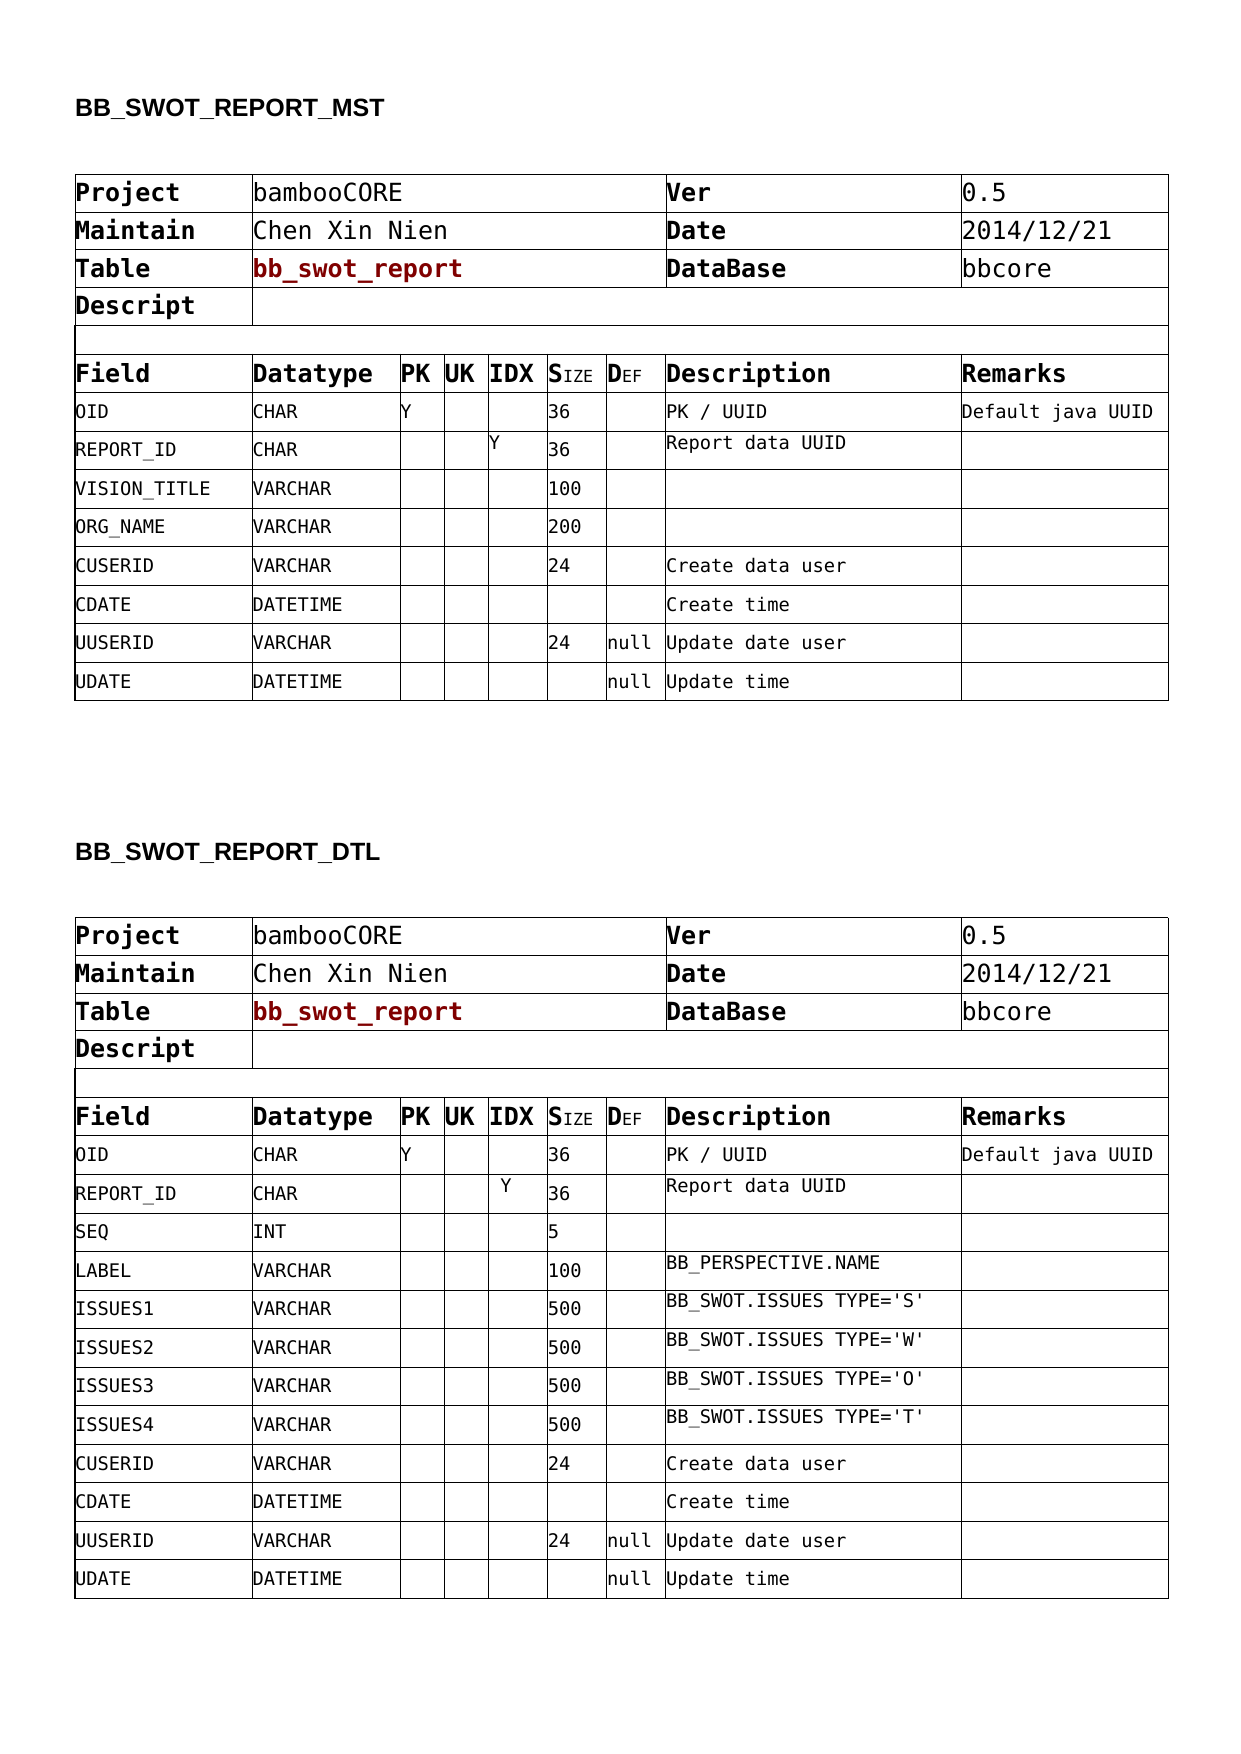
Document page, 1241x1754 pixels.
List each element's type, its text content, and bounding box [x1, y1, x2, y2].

table_cell [401, 1252, 444, 1289]
table_header Ver [667, 175, 961, 212]
table_cell [666, 470, 961, 508]
table_cell CHAR [253, 1175, 400, 1212]
table_cell [445, 1483, 488, 1521]
table_cell [401, 1291, 444, 1328]
table_cell Datatype [253, 1098, 400, 1135]
table_cell ISSUES3 [76, 1368, 252, 1405]
table_cell Descript [76, 1031, 252, 1068]
table_cell BB_SWOT.ISSUES TYPE='S' [666, 1291, 961, 1328]
table_cell [489, 1522, 547, 1559]
table_cell 5 [548, 1214, 606, 1251]
table_cell bb_swot_report [253, 994, 666, 1030]
table_cell 24 [548, 624, 606, 662]
table_cell Create data user [666, 1445, 961, 1482]
table_header bambooCORE [253, 918, 666, 955]
table_cell Table [76, 994, 252, 1030]
table_cell Remarks [962, 1098, 1168, 1135]
table_cell CUSERID [76, 547, 252, 585]
subtitle BB_SWOT_REPORT_DTL [75, 833, 1165, 870]
table_cell [401, 1175, 444, 1212]
table_cell [1169, 585, 1181, 623]
table_cell [962, 470, 1168, 508]
table_cell DATETIME [253, 586, 400, 623]
table_cell 36 [548, 393, 606, 431]
table_header 0.5 [962, 918, 1168, 955]
table_cell [489, 624, 547, 662]
table_cell [76, 1069, 1168, 1097]
table_cell [445, 393, 488, 431]
table_cell VARCHAR [253, 1368, 400, 1405]
table_cell DataBase [667, 994, 961, 1030]
table_cell [401, 663, 444, 700]
table_cell [1169, 1213, 1181, 1251]
table_cell [962, 1522, 1168, 1559]
table_cell [607, 1406, 665, 1444]
table_cell VARCHAR [253, 624, 400, 662]
table_cell REPORT_ID [76, 432, 252, 469]
table_cell DataBase [667, 250, 961, 287]
table_cell Table [76, 250, 252, 287]
table_cell Update time [666, 663, 961, 700]
table_cell CHAR [253, 432, 400, 469]
table_cell [489, 1329, 547, 1367]
table_cell VARCHAR [253, 1252, 400, 1289]
table_cell BB_SWOT.ISSUES TYPE='O' [666, 1368, 961, 1405]
table_cell OID [76, 393, 252, 431]
table_cell [1169, 354, 1181, 392]
table_cell BB_PERSPECTIVE.NAME [666, 1252, 961, 1289]
table_cell [607, 1445, 665, 1482]
table_cell Description [666, 355, 961, 392]
table_cell [401, 547, 444, 585]
table_cell [666, 509, 961, 546]
table_cell [1169, 431, 1181, 469]
table_cell [445, 1560, 488, 1598]
table_cell [607, 470, 665, 508]
table_cell [1169, 1251, 1181, 1289]
table_cell [1169, 623, 1181, 662]
table_cell 500 [548, 1291, 606, 1328]
table_cell 2014/12/21 [962, 956, 1168, 993]
table_cell Update date user [666, 624, 961, 662]
table_cell [1169, 1068, 1181, 1097]
table_cell [1169, 1444, 1181, 1482]
table_cell 200 [548, 509, 606, 546]
table_cell ISSUES2 [76, 1329, 252, 1367]
table_cell 24 [548, 1522, 606, 1559]
table_cell Field [76, 355, 252, 392]
table_cell UUSERID [76, 624, 252, 662]
table_cell Chen Xin Nien [253, 956, 666, 993]
table_cell [607, 393, 665, 431]
table_cell Maintain [76, 213, 252, 249]
table_cell VARCHAR [253, 509, 400, 546]
table_cell VARCHAR [253, 1291, 400, 1328]
table_cell [445, 1368, 488, 1405]
table_cell VARCHAR [253, 1329, 400, 1367]
table_cell [489, 470, 547, 508]
table_cell [1169, 392, 1181, 431]
table_cell bbcore [962, 250, 1168, 287]
table_cell PK / UUID [666, 393, 961, 431]
table_cell [489, 1252, 547, 1289]
table_cell CHAR [253, 1136, 400, 1174]
table_cell LABEL [76, 1252, 252, 1289]
table_cell [962, 1329, 1168, 1367]
table_cell [548, 663, 606, 700]
table_cell [445, 1445, 488, 1482]
table_cell [1169, 1405, 1181, 1444]
table_header [1175, 174, 1181, 212]
table_cell [401, 624, 444, 662]
table_cell [445, 586, 488, 623]
table_cell DEF [607, 355, 665, 392]
table_cell Y [489, 432, 547, 469]
table_cell Maintain [76, 956, 252, 993]
table_cell 500 [548, 1368, 606, 1405]
table_cell [489, 586, 547, 623]
table_cell [607, 509, 665, 546]
table_cell [548, 1560, 606, 1598]
table_cell [445, 470, 488, 508]
table_cell [962, 624, 1168, 662]
table_cell IDX [489, 355, 547, 392]
table_cell 100 [548, 470, 606, 508]
table_cell IDX [489, 1098, 547, 1135]
table_cell [1169, 1135, 1181, 1174]
table_cell DATETIME [253, 1560, 400, 1598]
table_cell [962, 1560, 1168, 1598]
table_cell [962, 547, 1168, 585]
table_cell [1169, 546, 1181, 585]
table_cell [401, 1445, 444, 1482]
table_cell CHAR [253, 393, 400, 431]
table_cell SIZE [548, 355, 606, 392]
table_cell 36 [548, 1175, 606, 1212]
table_cell [666, 1214, 961, 1251]
table_cell Remarks [962, 355, 1168, 392]
table_cell Create time [666, 1483, 961, 1521]
table_cell Field [76, 1098, 252, 1135]
table_cell CDATE [76, 1483, 252, 1521]
table_cell UDATE [76, 1560, 252, 1598]
table_cell [1169, 1482, 1181, 1521]
table_cell [401, 1406, 444, 1444]
table_cell [489, 1560, 547, 1598]
table_cell [445, 1522, 488, 1559]
table_cell [962, 1368, 1168, 1405]
table_cell [607, 1368, 665, 1405]
table_cell Date [667, 213, 961, 249]
table_cell [962, 1445, 1168, 1482]
table_cell [489, 393, 547, 431]
table_cell [962, 586, 1168, 623]
table_cell [607, 1483, 665, 1521]
table_header [1175, 917, 1181, 955]
table_cell Default java UUID [962, 393, 1168, 431]
table_cell VISION_TITLE [76, 470, 252, 508]
table_cell INT [253, 1214, 400, 1251]
table_cell [962, 1406, 1168, 1444]
table_cell [253, 288, 1168, 325]
table_cell Create time [666, 586, 961, 623]
table_cell VARCHAR [253, 547, 400, 585]
table_cell [401, 432, 444, 469]
table_cell [1169, 1328, 1181, 1367]
table_cell [1169, 325, 1181, 353]
table_cell [401, 1483, 444, 1521]
table_cell [607, 1214, 665, 1251]
table_cell [489, 1483, 547, 1521]
table_cell CDATE [76, 586, 252, 623]
table_cell [607, 1252, 665, 1289]
table_cell OID [76, 1136, 252, 1174]
table_cell [445, 1291, 488, 1328]
table_cell ISSUES4 [76, 1406, 252, 1444]
table_cell ISSUES1 [76, 1291, 252, 1328]
table_cell UK [445, 355, 488, 392]
table_cell 500 [548, 1406, 606, 1444]
table_cell [607, 432, 665, 469]
table_cell [1175, 955, 1181, 993]
table_cell [445, 1175, 488, 1212]
table_cell Descript [76, 288, 252, 325]
table_cell 24 [548, 547, 606, 585]
table_cell [1169, 469, 1181, 508]
table_cell Y [401, 393, 444, 431]
table_cell Y [401, 1136, 444, 1174]
table_cell [445, 663, 488, 700]
table_cell 500 [548, 1329, 606, 1367]
table_cell VARCHAR [253, 470, 400, 508]
table_cell 24 [548, 1445, 606, 1482]
table_cell 36 [548, 432, 606, 469]
table_cell DATETIME [253, 1483, 400, 1521]
table_cell [607, 1291, 665, 1328]
table_cell [1169, 662, 1181, 700]
table_cell [962, 1214, 1168, 1251]
table_cell [445, 624, 488, 662]
table_cell [401, 470, 444, 508]
table_cell [1175, 1030, 1181, 1068]
table_cell [489, 1406, 547, 1444]
table_cell [401, 1368, 444, 1405]
table_cell PK [401, 1098, 444, 1135]
table_cell [962, 432, 1168, 469]
table_cell [445, 1406, 488, 1444]
table_cell Datatype [253, 355, 400, 392]
table_cell Create data user [666, 547, 961, 585]
table_cell [489, 547, 547, 585]
table_cell [445, 1329, 488, 1367]
table_cell [1169, 1290, 1181, 1328]
table_cell [253, 1031, 1168, 1068]
table_header Project [76, 175, 252, 212]
table_cell [607, 1329, 665, 1367]
table_cell null [607, 1522, 665, 1559]
table_cell Date [667, 956, 961, 993]
table_cell [548, 1483, 606, 1521]
table_cell [445, 1136, 488, 1174]
table_cell [76, 326, 1168, 353]
table_cell [1169, 1097, 1181, 1135]
table_cell [1169, 1559, 1181, 1598]
table_cell [445, 509, 488, 546]
table_cell null [607, 624, 665, 662]
table_cell [401, 509, 444, 546]
table_cell [1169, 1174, 1181, 1212]
table_cell [1175, 287, 1181, 325]
table_cell [489, 663, 547, 700]
table_cell Chen Xin Nien [253, 213, 666, 249]
table_header Project [76, 918, 252, 955]
table_cell BB_SWOT.ISSUES TYPE='T' [666, 1406, 961, 1444]
table_cell [1175, 249, 1181, 287]
table_cell [489, 1291, 547, 1328]
table_cell [962, 1483, 1168, 1521]
table_cell [489, 1445, 547, 1482]
table_cell UK [445, 1098, 488, 1135]
table_cell VARCHAR [253, 1406, 400, 1444]
table_cell [607, 586, 665, 623]
table_cell [489, 1214, 547, 1251]
table_cell [401, 1214, 444, 1251]
table_cell ORG_NAME [76, 509, 252, 546]
subtitle BB_SWOT_REPORT_MST [75, 89, 1165, 127]
table_cell [445, 1214, 488, 1251]
table_cell PK [401, 355, 444, 392]
table_cell [962, 1175, 1168, 1212]
table_cell VARCHAR [253, 1445, 400, 1482]
table_cell CUSERID [76, 1445, 252, 1482]
table_header 0.5 [962, 175, 1168, 212]
table_cell [1169, 508, 1181, 546]
table_cell [489, 509, 547, 546]
table_cell [445, 547, 488, 585]
table_cell Report data UUID [666, 432, 961, 469]
table_cell [962, 663, 1168, 700]
table_cell [445, 1252, 488, 1289]
table_cell DATETIME [253, 663, 400, 700]
table_cell 36 [548, 1136, 606, 1174]
table_cell PK / UUID [666, 1136, 961, 1174]
table_cell [1169, 1367, 1181, 1405]
table_cell SIZE [548, 1098, 606, 1135]
table_cell [548, 586, 606, 623]
table_cell Update time [666, 1560, 961, 1598]
table_cell [962, 509, 1168, 546]
table_cell REPORT_ID [76, 1175, 252, 1212]
table_cell [1175, 993, 1181, 1030]
table_cell Description [666, 1098, 961, 1135]
table_cell BB_SWOT.ISSUES TYPE='W' [666, 1329, 961, 1367]
table_cell [401, 1522, 444, 1559]
table_cell 100 [548, 1252, 606, 1289]
table_cell VARCHAR [253, 1522, 400, 1559]
table_cell [607, 1136, 665, 1174]
table_cell [962, 1291, 1168, 1328]
table_cell [489, 1136, 547, 1174]
table_cell [401, 586, 444, 623]
table_cell [401, 1329, 444, 1367]
table_cell bb_swot_report [253, 250, 666, 287]
table_cell UUSERID [76, 1522, 252, 1559]
table_cell [1169, 1521, 1181, 1559]
table_cell DEF [607, 1098, 665, 1135]
table_cell [607, 1175, 665, 1212]
table_cell [962, 1252, 1168, 1289]
table_cell [489, 1368, 547, 1405]
table_cell Update date user [666, 1522, 961, 1559]
table_cell SEQ [76, 1214, 252, 1251]
table_cell bbcore [962, 994, 1168, 1030]
table_cell Default java UUID [962, 1136, 1168, 1174]
table_cell Y [489, 1175, 547, 1212]
table_cell null [607, 663, 665, 700]
table_cell 2014/12/21 [962, 213, 1168, 249]
table_cell [445, 432, 488, 469]
table_header Ver [667, 918, 961, 955]
table_header bambooCORE [253, 175, 666, 212]
table_cell Report data UUID [666, 1175, 961, 1212]
table_cell [401, 1560, 444, 1598]
table_cell UDATE [76, 663, 252, 700]
table_cell null [607, 1560, 665, 1598]
table_cell [607, 547, 665, 585]
table_cell [1175, 212, 1181, 249]
